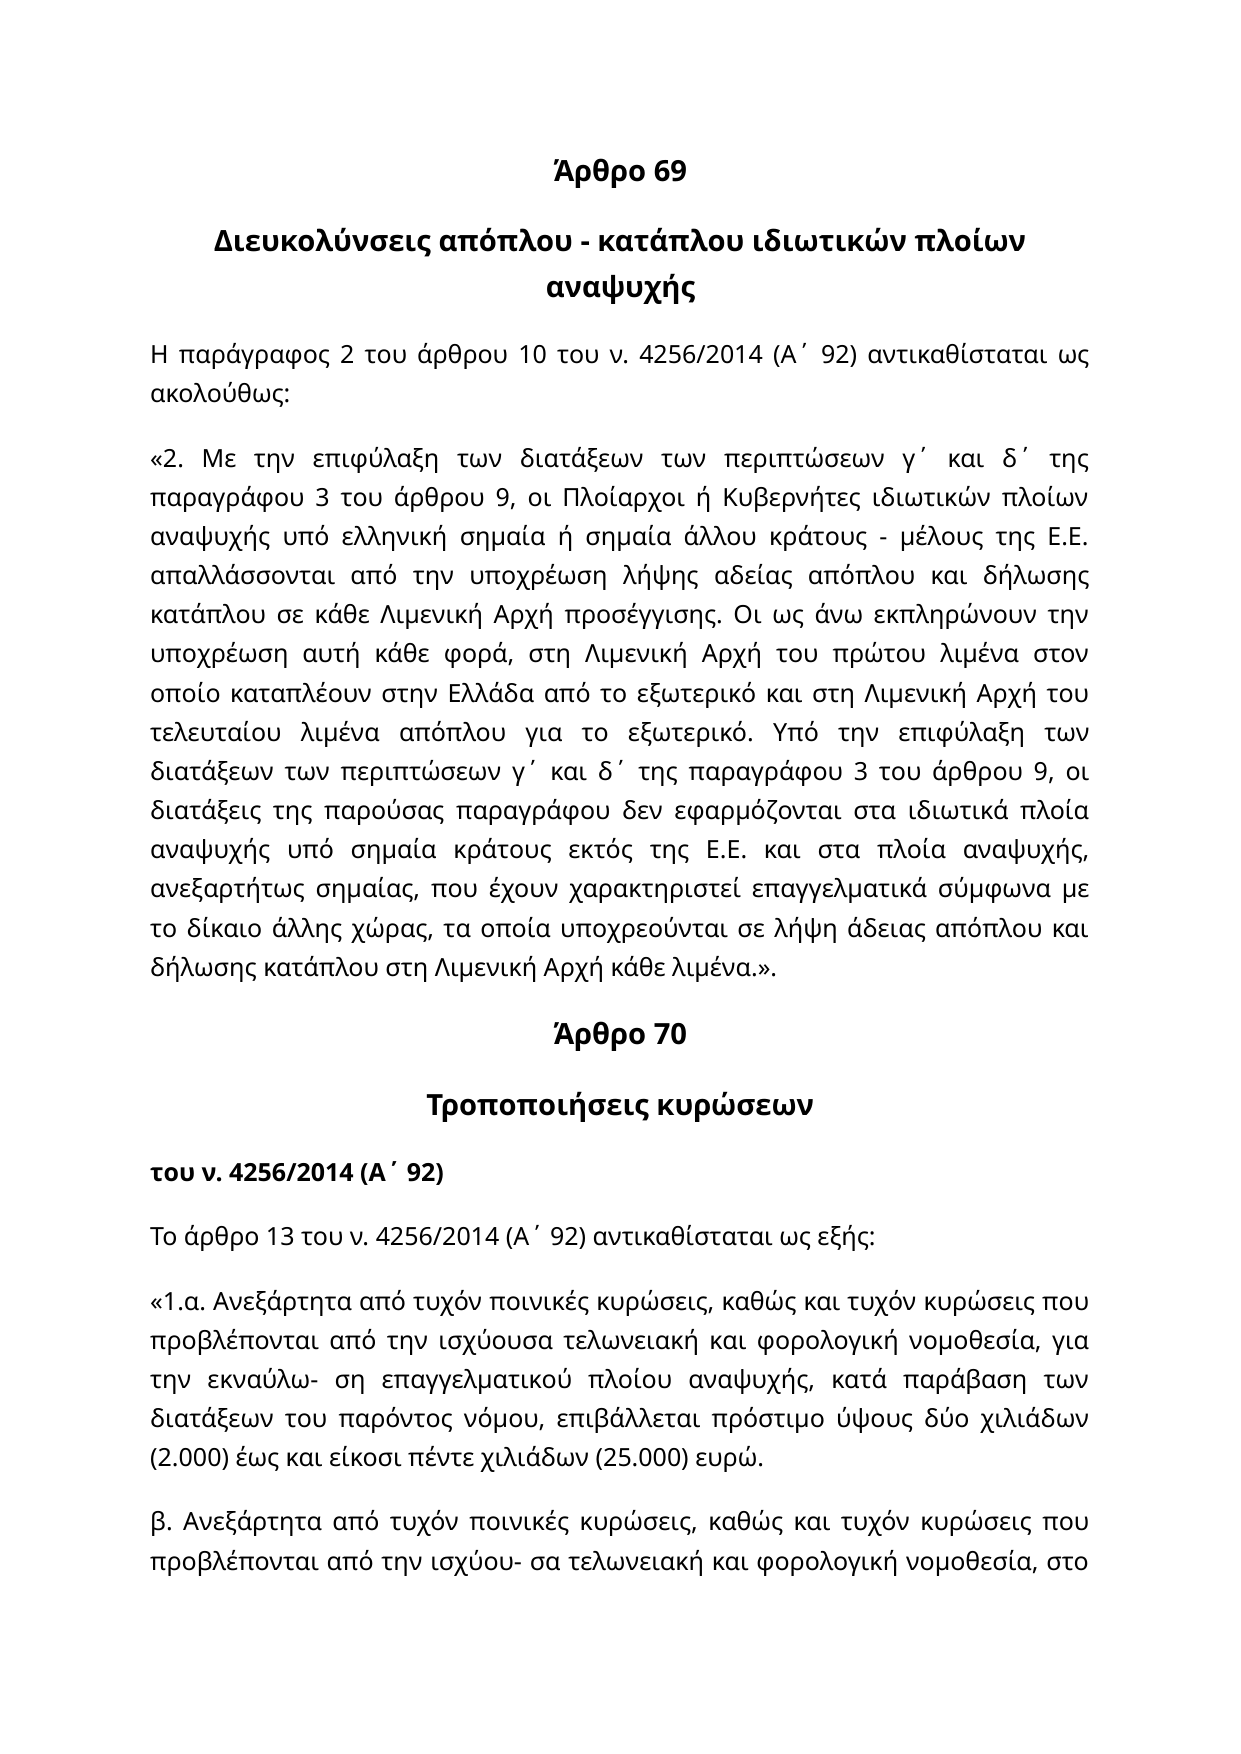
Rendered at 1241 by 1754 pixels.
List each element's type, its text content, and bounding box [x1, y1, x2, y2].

text του ν. 4256/2014 (Α΄ 92) [150, 1155, 1090, 1189]
text β. Ανεξάρτητα από τυχόν ποινικές κυρώσεις, καθώς και τυχόν κυρώσεις που προβλέπονται από την ισχύου- σα τελωνειακή και φορολογική νομοθεσία, στο [150, 1504, 1090, 1577]
subtitle Διευκολύνσεις απόπλου - κατάπλου ιδιωτικών πλοίων αναψυχής [150, 221, 1090, 306]
subtitle Τροποποιήσεις κυρώσεων [150, 1084, 1090, 1124]
text Η παράγραφος 2 του άρθρου 10 του ν. 4256/2014 (Α΄ 92) αντικαθίσταται ως ακολούθως: [150, 337, 1090, 410]
text «1.α. Ανεξάρτητα από τυχόν ποινικές κυρώσεις, καθώς και τυχόν κυρώσεις που προβλέπονται από την ισχύουσα τελωνειακή και φορολογική νομοθεσία, για την εκναύλω- ση επαγγελματικού πλοίου αναψυχής, κατά παράβαση των διατάξεων του παρόντος νόμου, επιβάλλεται πρόστιμο ύψους δύο χιλιάδων (2.000) έως και είκοσι πέντε χιλιάδων (25.000) ευρώ. [150, 1283, 1090, 1474]
subtitle Άρθρο 69 [150, 150, 1090, 190]
subtitle Άρθρο 70 [150, 1013, 1090, 1053]
text «2. Με την επιφύλαξη των διατάξεων των περιπτώσεων γ΄ και δ΄ της παραγράφου 3 του άρθρου 9, οι Πλοίαρχοι ή Κυβερνήτες ιδιωτικών πλοίων αναψυχής υπό ελληνική σημαία ή σημαία άλλου κράτους - μέλους της Ε.Ε. απαλλάσσονται από την υποχρέωση λήψης αδείας απόπλου και δήλωσης κατάπλου σε κάθε Λιμενική Αρχή προσέγγισης. Οι ως άνω εκπληρώνουν την υποχρέωση αυτή κάθε φορά, στη Λιμενική Αρχή του πρώτου λιμένα στον οποίο καταπλέουν στην Ελλάδα από το εξωτερικό και στη Λιμενική Αρχή του τελευταίου λιμένα απόπλου για το εξωτερικό. Υπό την επιφύλαξη των διατάξεων των περιπτώσεων γ΄ και δ΄ της παραγράφου 3 του άρθρου 9, οι διατάξεις της παρούσας παραγράφου δεν εφαρμόζονται στα ιδιωτικά πλοία αναψυχής υπό σημαία κράτους εκτός της Ε.Ε. και στα πλοία αναψυχής, ανεξαρτήτως σημαίας, που έχουν χαρακτηριστεί επαγγελματικά σύμφωνα με το δίκαιο άλλης χώρας, τα οποία υποχρεούνται σε λήψη άδειας απόπλου και δήλωσης κατάπλου στη Λιμενική Αρχή κάθε λιμένα.». [150, 440, 1090, 983]
text Το άρθρο 13 του ν. 4256/2014 (Α΄ 92) αντικαθίσταται ως εξής: [150, 1219, 1090, 1253]
